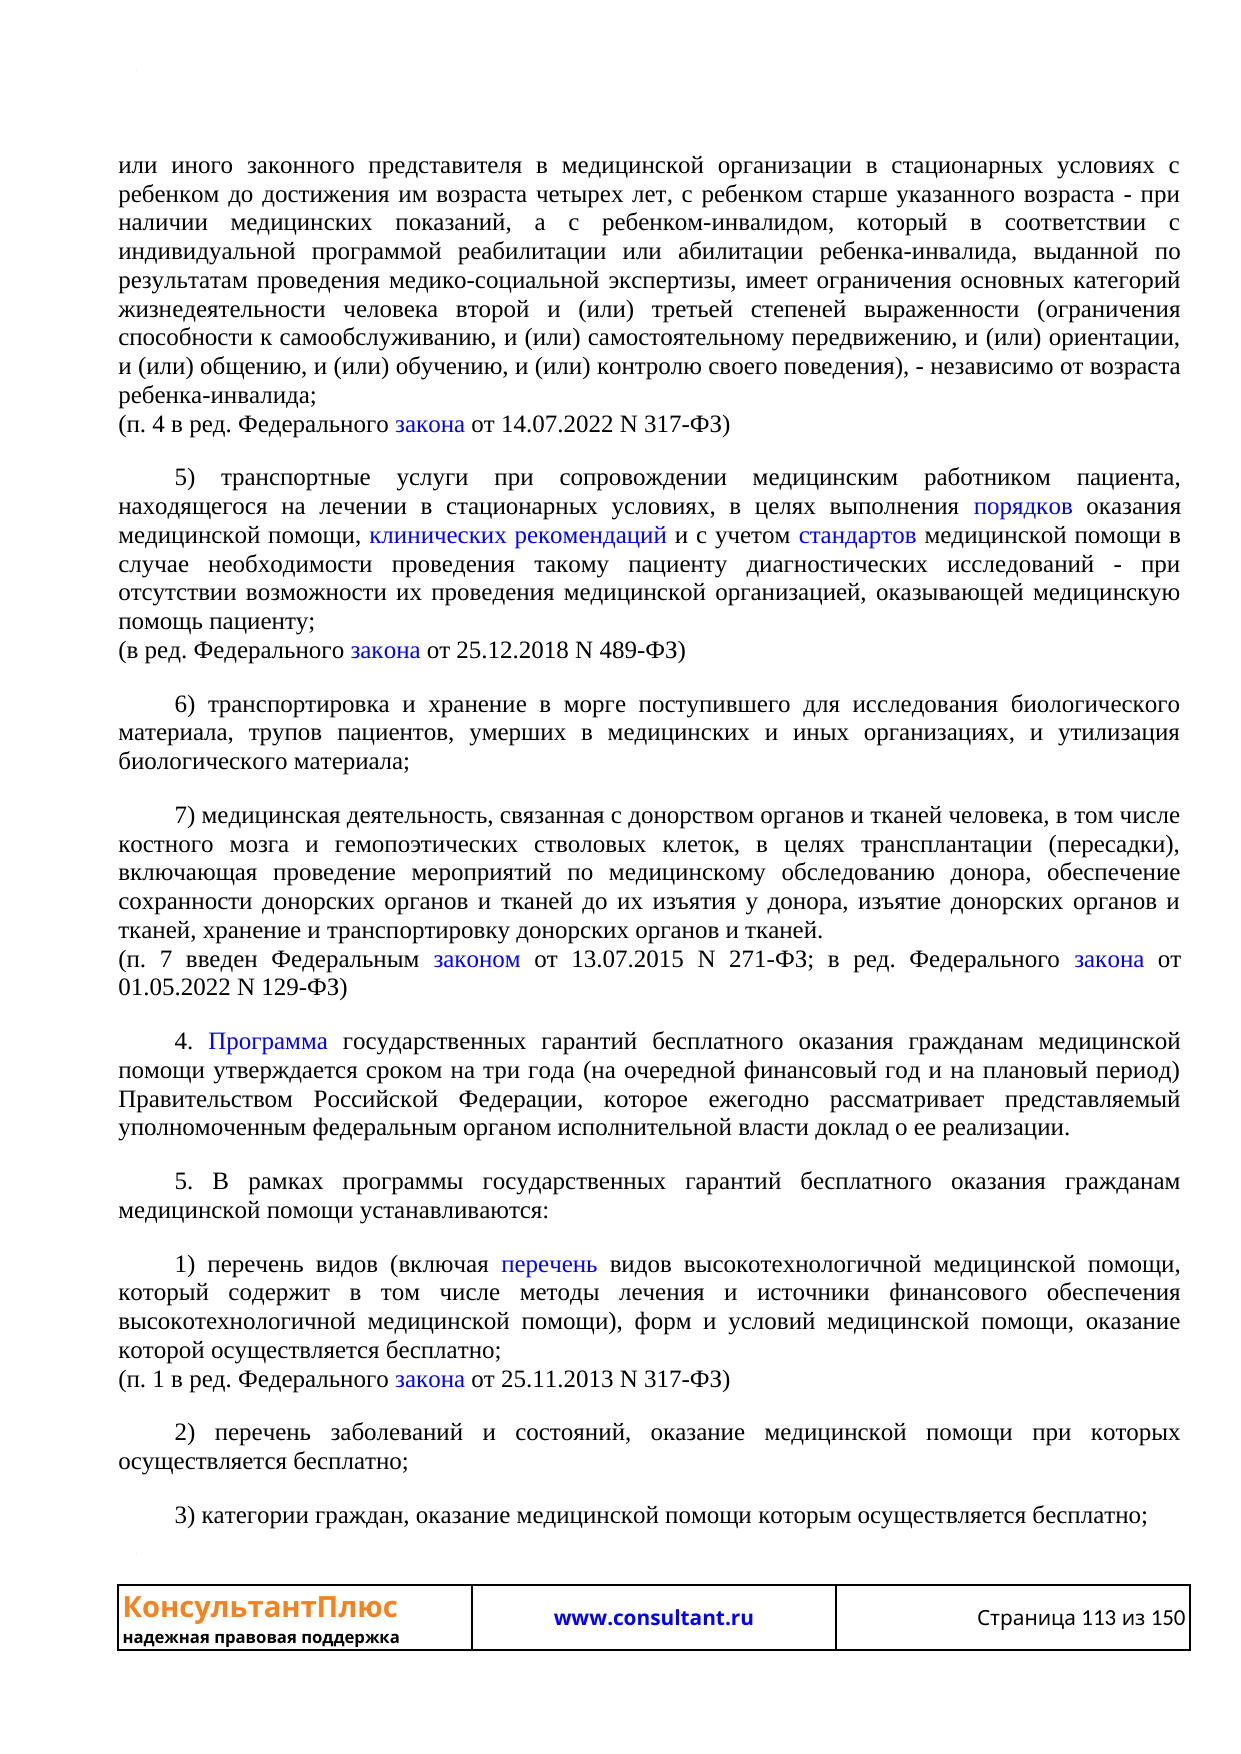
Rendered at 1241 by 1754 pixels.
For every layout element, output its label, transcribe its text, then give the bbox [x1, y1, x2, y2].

text (в ред. Федерального закона от 25.12.2018 N 489-ФЗ) [118, 635, 1181, 664]
text 7) медицинская деятельность, связанная с донорством органов и тканей человека, в том числе костного мозга и гемопоэтических стволовых клеток, в целях трансплантации (пересадки), включающая проведение мероприятий по медицинскому обследованию донора, обеспечение сохранности донорских органов и тканей до их изъятия у донора, изъятие донорских органов и тканей, хранение и транспортировку донорских органов и тканей. [118, 800, 1181, 944]
text 6) транспортировка и хранение в морге поступившего для исследования биологического материала, трупов пациентов, умерших в медицинских и иных организациях, и утилизация биологического материала; [118, 689, 1181, 775]
text 5) транспортные услуги при сопровождении медицинским работником пациента, находящегося на лечении в стационарных условиях, в целях выполнения порядков оказания медицинской помощи, клинических рекомендаций и с учетом стандартов медицинской помощи в случае необходимости проведения такому пациенту диагностических исследований - при отсутствии возможности их проведения медицинской организацией, оказывающей медицинскую помощь пациенту; [118, 462, 1181, 635]
text (п. 1 в ред. Федерального закона от 25.11.2013 N 317-ФЗ) [118, 1364, 1181, 1392]
text 1) перечень видов (включая перечень видов высокотехнологичной медицинской помощи, который содержит в том числе методы лечения и источники финансового обеспечения высокотехнологичной медицинской помощи), форм и условий медицинской помощи, оказание которой осуществляется бесплатно; [118, 1249, 1181, 1364]
text (п. 4 в ред. Федерального закона от 14.07.2022 N 317-ФЗ) [118, 409, 1181, 437]
text 5. В рамках программы государственных гарантий бесплатного оказания гражданам медицинской помощи устанавливаются: [118, 1166, 1181, 1224]
text (п. 7 введен Федеральным законом от 13.07.2015 N 271-ФЗ; в ред. Федерального закона от 01.05.2022 N 129-ФЗ) [118, 944, 1181, 1001]
text 4. Программа государственных гарантий бесплатного оказания гражданам медицинской помощи утверждается сроком на три года (на очередной финансовый год и на плановый период) Правительством Российской Федерации, которое ежегодно рассматривает представляемый уполномоченным федеральным органом исполнительной власти доклад о ее реализации. [118, 1026, 1181, 1141]
text 2) перечень заболеваний и состояний, оказание медицинской помощи при которых осуществляется бесплатно; [118, 1417, 1181, 1475]
text или иного законного представителя в медицинской организации в стационарных условиях с ребенком до достижения им возраста четырех лет, с ребенком старше указанного возраста - при наличии медицинских показаний, а с ребенком-инвалидом, который в соответствии с индивидуальной программой реабилитации или абилитации ребенка-инвалида, выданной по результатам проведения медико-социальной экспертизы, имеет ограничения основных категорий жизнедеятельности человека второй и (или) третьей степеней выраженности (ограничения способности к самообслуживанию, и (или) самостоятельному передвижению, и (или) ориентации, и (или) общению, и (или) обучению, и (или) контролю своего поведения), - независимо от возраста ребенка-инвалида; [118, 150, 1181, 409]
text 3) категории граждан, оказание медицинской помощи которым осуществляется бесплатно; [118, 1500, 1181, 1529]
